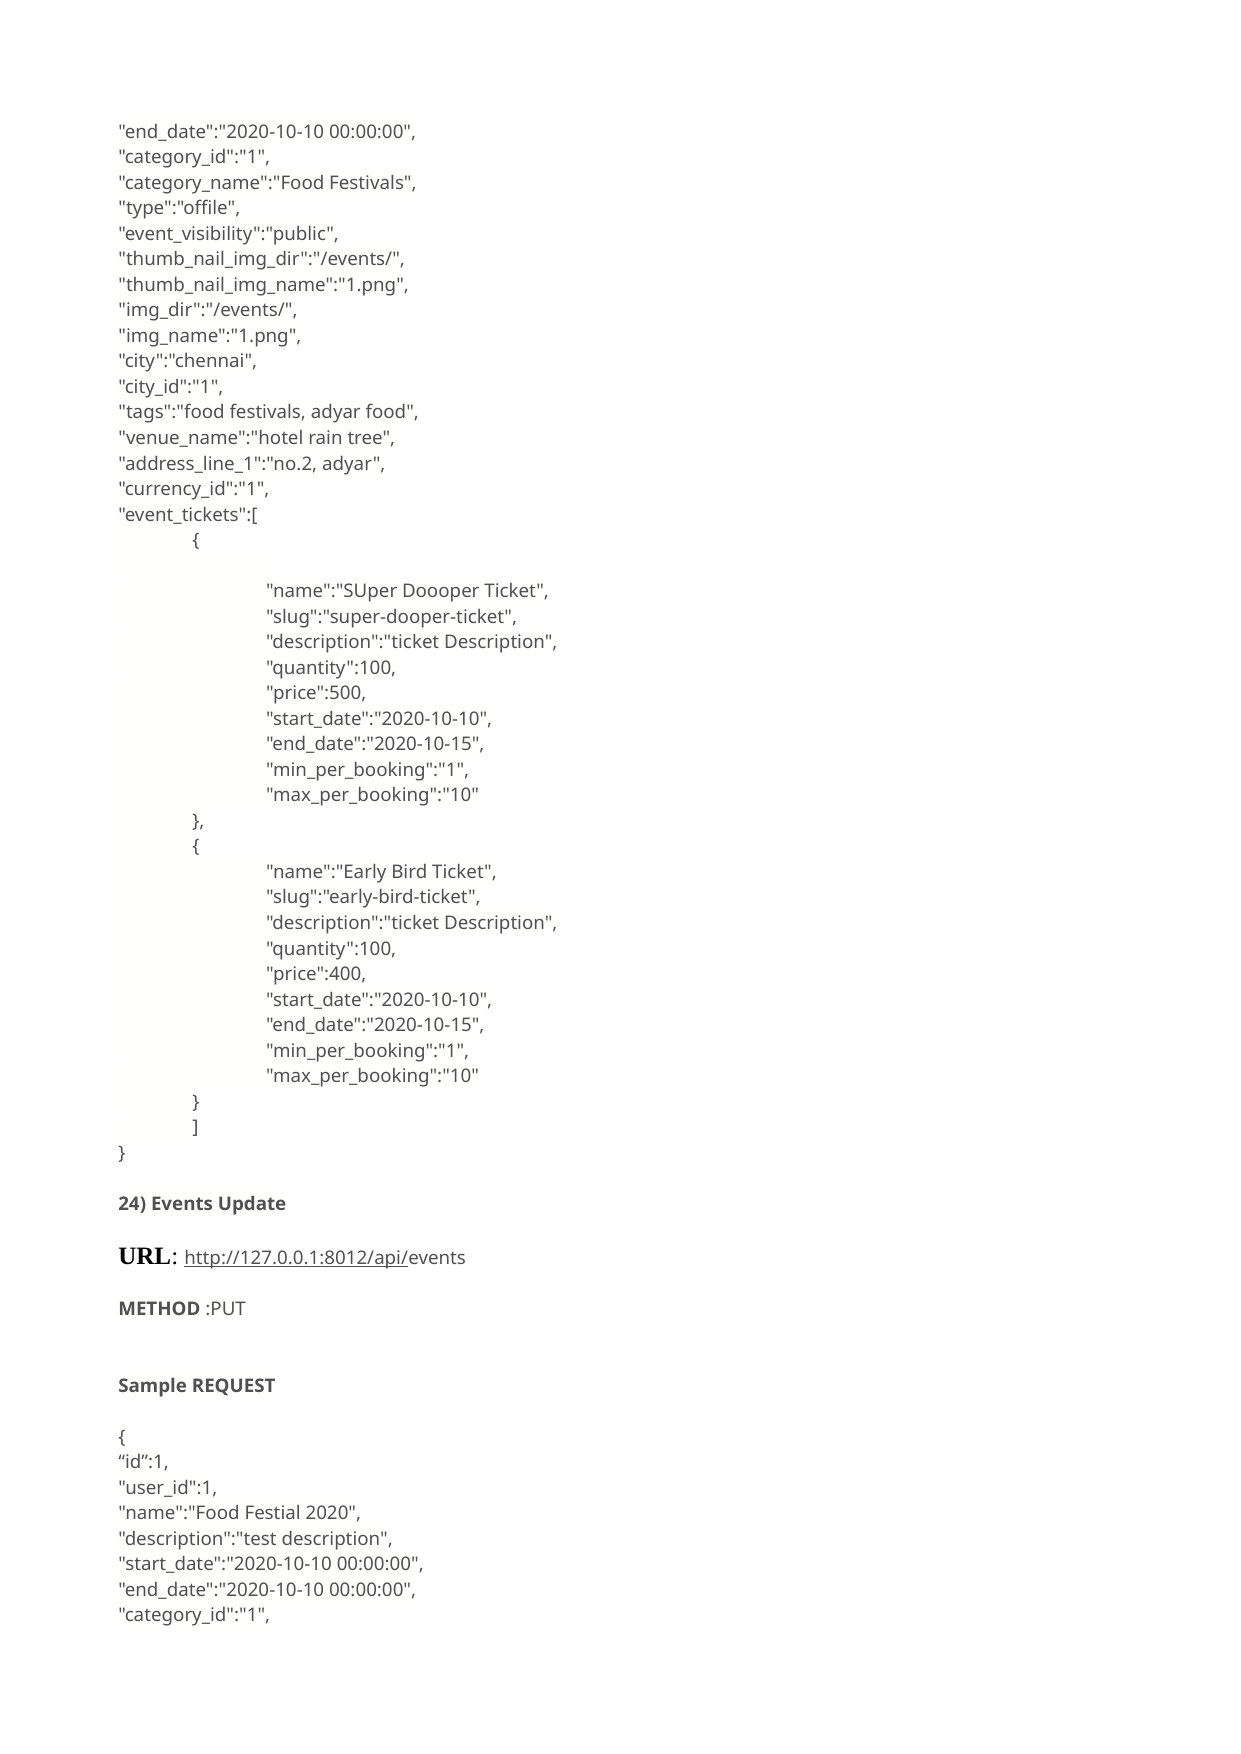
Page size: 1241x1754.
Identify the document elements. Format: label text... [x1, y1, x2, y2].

text }, [118, 807, 1122, 833]
text "address_line_1":"no.2, adyar", [118, 450, 1122, 475]
text "min_per_booking":"1", [118, 1037, 1122, 1062]
text { [118, 526, 1122, 552]
text "end_date":"2020-10-15", [118, 731, 1122, 756]
text "slug":"super-dooper-ticket", [118, 603, 1122, 628]
text "max_per_booking":"10" [118, 782, 1122, 807]
text "price":500, [118, 679, 1122, 705]
text } [118, 1139, 1122, 1164]
text "end_date":"2020-10-10 00:00:00", [118, 118, 1122, 144]
text METHOD :PUT [118, 1295, 1122, 1321]
text "img_name":"1.png", [118, 322, 1122, 348]
text "start_date":"2020-10-10 00:00:00", [118, 1551, 1122, 1576]
text "category_id":"1", [118, 144, 1122, 169]
text "category_name":"Food Festivals", [118, 169, 1122, 195]
text "description":"ticket Description", [118, 909, 1122, 935]
text URL: http://127.0.0.1:8012/api/events [118, 1241, 1122, 1270]
text "quantity":100, [118, 935, 1122, 960]
text "event_tickets":[ [118, 501, 1122, 526]
text "start_date":"2020-10-10", [118, 705, 1122, 731]
text "end_date":"2020-10-15", [118, 1011, 1122, 1037]
text "category_id":"1", [118, 1602, 1122, 1627]
text "venue_name":"hotel rain tree", [118, 424, 1122, 450]
text "min_per_booking":"1", [118, 756, 1122, 782]
text "slug":"early-bird-ticket", [118, 884, 1122, 909]
text "description":"ticket Description", [118, 628, 1122, 654]
text "user_id":1, [118, 1474, 1122, 1499]
text "name":"Food Festial 2020", [118, 1499, 1122, 1525]
text "img_dir":"/events/", [118, 297, 1122, 322]
text “id”:1, [118, 1448, 1122, 1474]
text "thumb_nail_img_dir":"/events/", [118, 246, 1122, 271]
text "name":"Early Bird Ticket", [118, 858, 1122, 884]
text ] [118, 1113, 1122, 1139]
text Sample REQUEST [118, 1372, 1122, 1397]
text "city":"chennai", [118, 348, 1122, 373]
text "end_date":"2020-10-10 00:00:00", [118, 1576, 1122, 1602]
text { [118, 833, 1122, 858]
text } [118, 1088, 1122, 1113]
text "city_id":"1", [118, 373, 1122, 399]
text "quantity":100, [118, 654, 1122, 679]
text "event_visibility":"public", [118, 220, 1122, 246]
text "max_per_booking":"10" [118, 1062, 1122, 1088]
text "start_date":"2020-10-10", [118, 986, 1122, 1011]
text 24) Events Update [118, 1190, 1122, 1216]
text "currency_id":"1", [118, 475, 1122, 501]
text { [118, 1423, 1122, 1448]
text "name":"SUper Doooper Ticket", [118, 577, 1122, 603]
text "type":"offile", [118, 195, 1122, 220]
text "thumb_nail_img_name":"1.png", [118, 271, 1122, 297]
text "tags":"food festivals, adyar food", [118, 399, 1122, 424]
text "price":400, [118, 960, 1122, 986]
text "description":"test description", [118, 1525, 1122, 1551]
